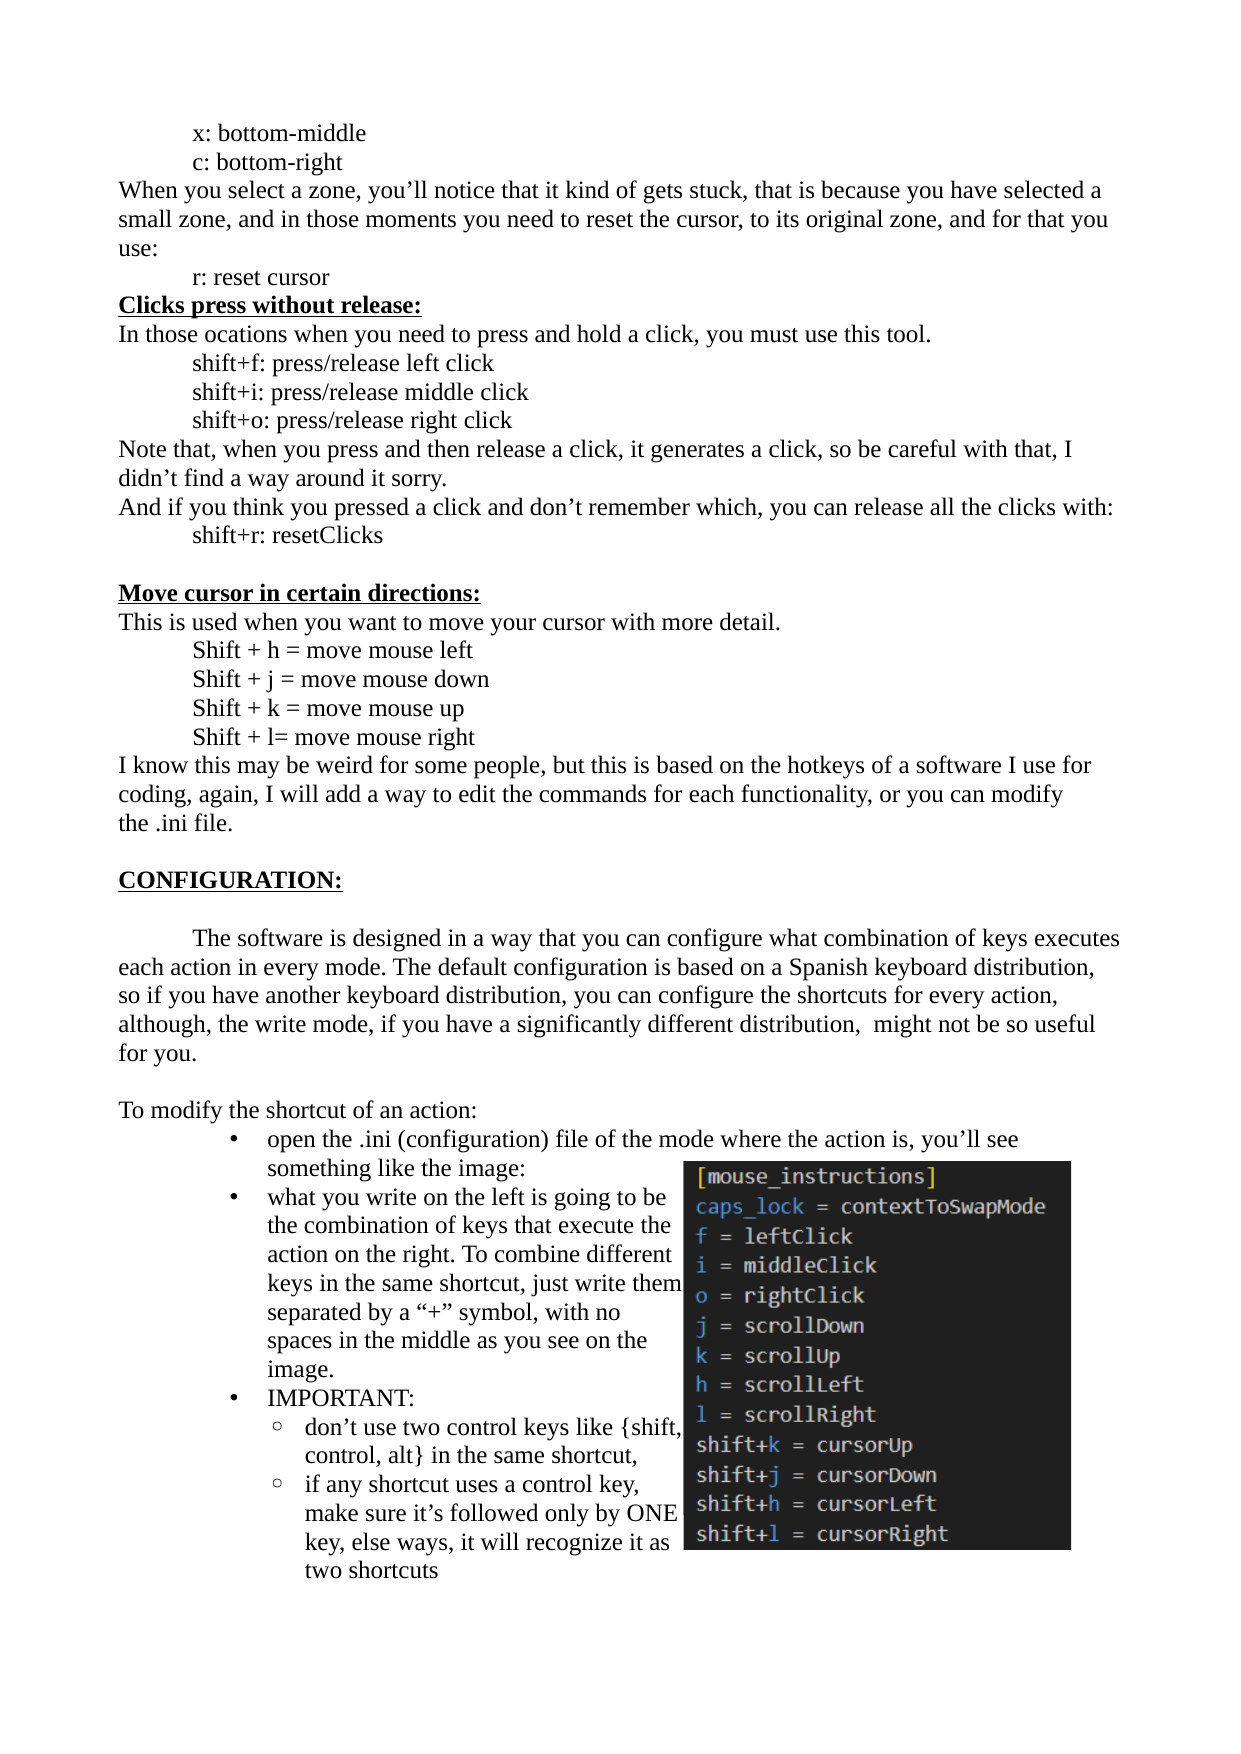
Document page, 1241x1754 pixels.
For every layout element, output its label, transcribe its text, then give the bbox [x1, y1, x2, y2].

list don’t use two control keys like {shift, control, alt} in the same shortcut, [267, 1412, 683, 1469]
text This is used when you want to move your cursor with more detail. [118, 607, 1122, 636]
text Shift + k = move mouse up [118, 693, 1122, 722]
text shift+o: press/release right click [118, 406, 1122, 434]
text Shift + h = move mouse left [118, 636, 1122, 664]
text CONFIGURATION: [118, 866, 1122, 894]
text I know this may be weird for some people, but this is based on the hotkeys of a software I use for coding, again, I will add a way to edit the commands for each functionality, or you can modify the .ini file. [118, 751, 1122, 837]
text r: reset cursor [118, 262, 1122, 291]
text x: bottom-middle [118, 118, 1122, 147]
list [1072, 1182, 1122, 1383]
text In those ocations when you need to press and hold a click, you must use this tool. [118, 319, 1122, 348]
list IMPORTANT: [229, 1383, 683, 1412]
list if any shortcut uses a control key, make sure it’s followed only by ONE key, else ways, it will recognize it as two shortcuts [267, 1469, 1122, 1584]
text Shift + j = move mouse down [118, 664, 1122, 693]
text The software is designed in a way that you can configure what combination of keys executes each action in every mode. The default configuration is based on a Spanish keyboard distribution, so if you have another keyboard distribution, you can configure the shortcuts for every action, although, the write mode, if you have a significantly different distribution, might not be so useful for you. [118, 923, 1122, 1067]
text When you select a zone, you’ll notice that it kind of gets stuck, that is because you have selected a small zone, and in those moments you need to reset the cursor, to its original zone, and for that you use: [118, 176, 1122, 262]
list open the .ini (configuration) file of the mode where the action is, you’ll see something like the image: [229, 1124, 1122, 1182]
text Shift + l= move mouse right [118, 722, 1122, 751]
text Note that, when you press and then release a click, it generates a click, so be careful with that, I didn’t find a way around it sorry. [118, 434, 1122, 492]
text shift+i: press/release middle click [118, 377, 1122, 406]
list what you write on the left is going to be the combination of keys that execute the action on the right. To combine different keys in the same shortcut, just write them separated by a “+” symbol, with no spaces in the middle as you see on the image. [229, 1182, 683, 1383]
text shift+r: resetClicks [118, 521, 1122, 549]
text c: bottom-right [118, 147, 1122, 176]
text Clicks press without release: [118, 291, 1122, 319]
text To modify the shortcut of an action: [118, 1096, 1122, 1124]
picture [683, 1161, 1072, 1550]
text And if you think you pressed a click and don’t remember which, you can release all the clicks with: [118, 492, 1122, 521]
list [1072, 1412, 1122, 1469]
list [1072, 1383, 1122, 1412]
text shift+f: press/release left click [118, 348, 1122, 377]
text Move cursor in certain directions: [118, 578, 1122, 607]
